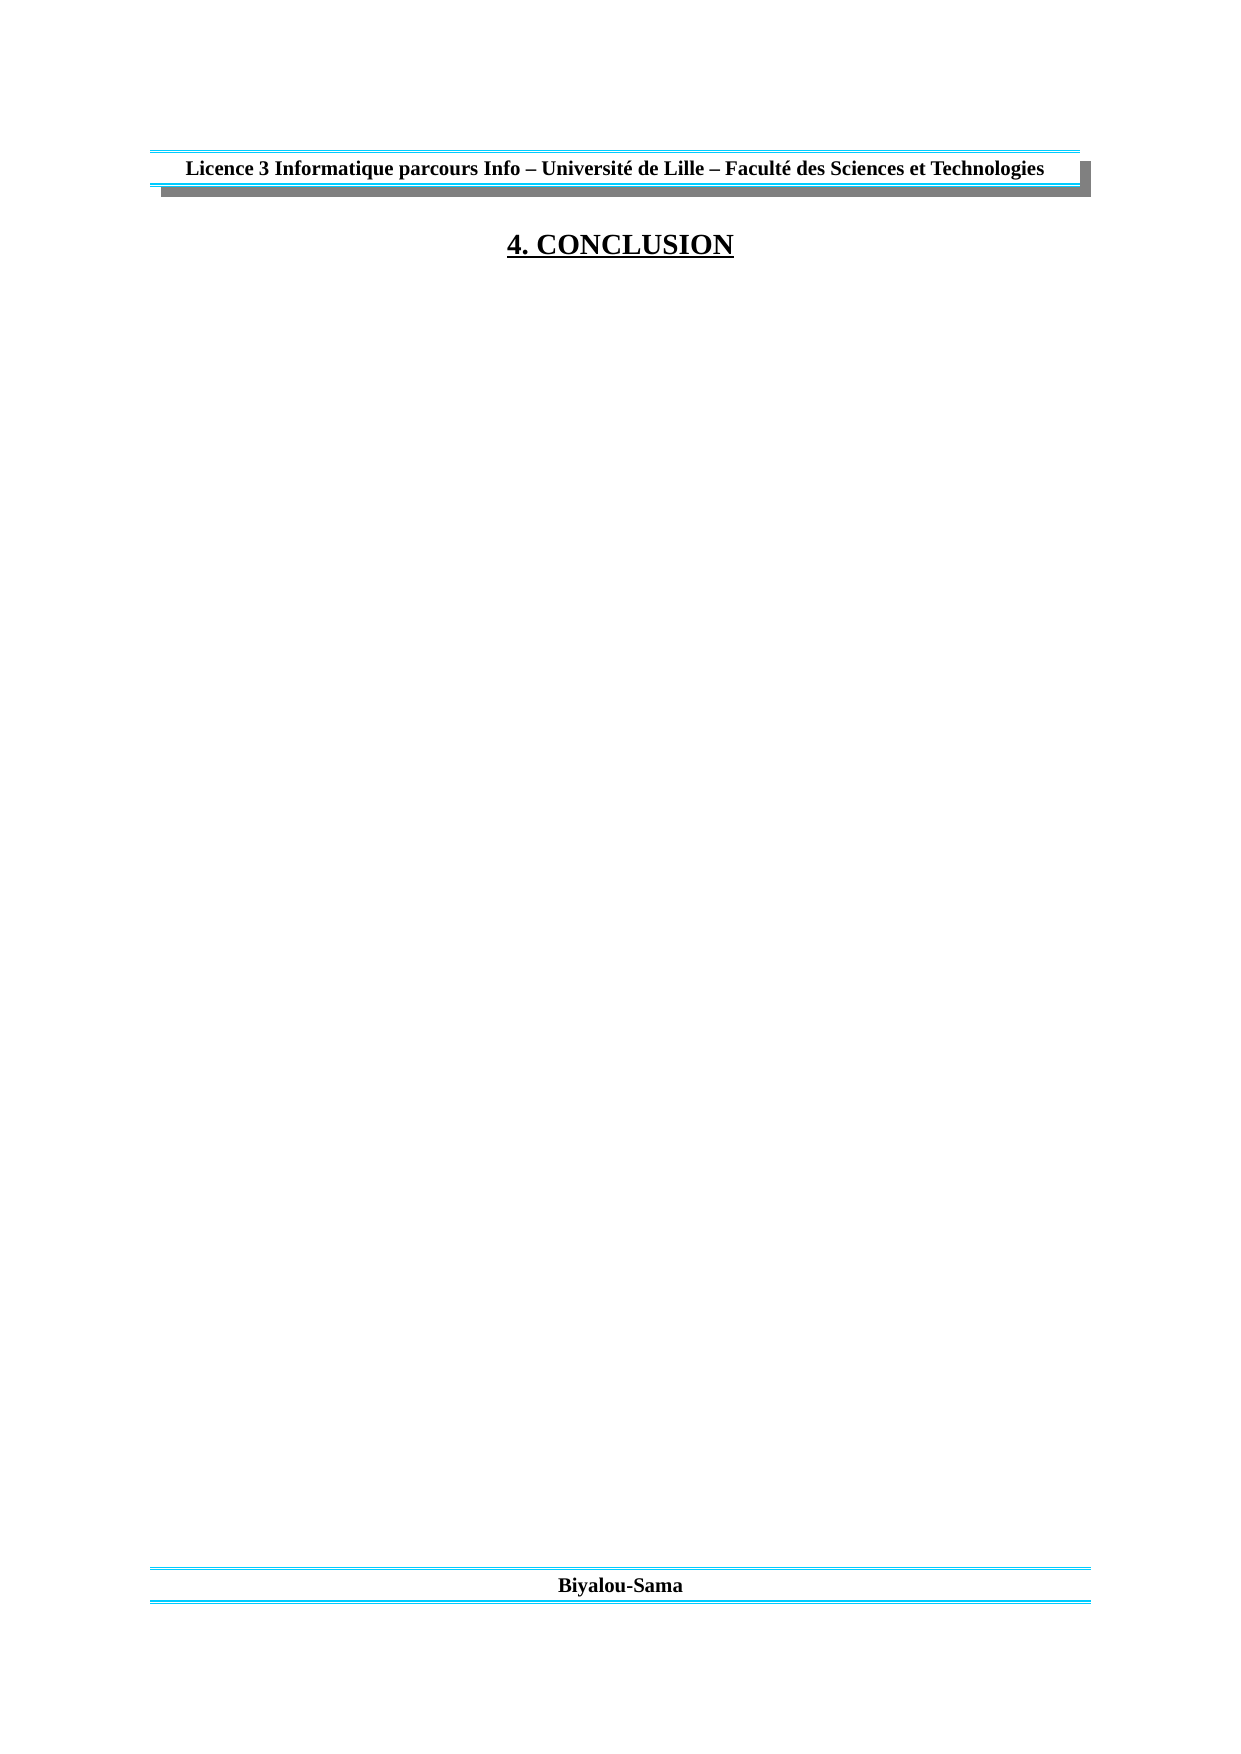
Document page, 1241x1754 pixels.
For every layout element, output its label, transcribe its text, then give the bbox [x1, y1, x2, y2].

text 4. CONCLUSION [150, 227, 1091, 261]
